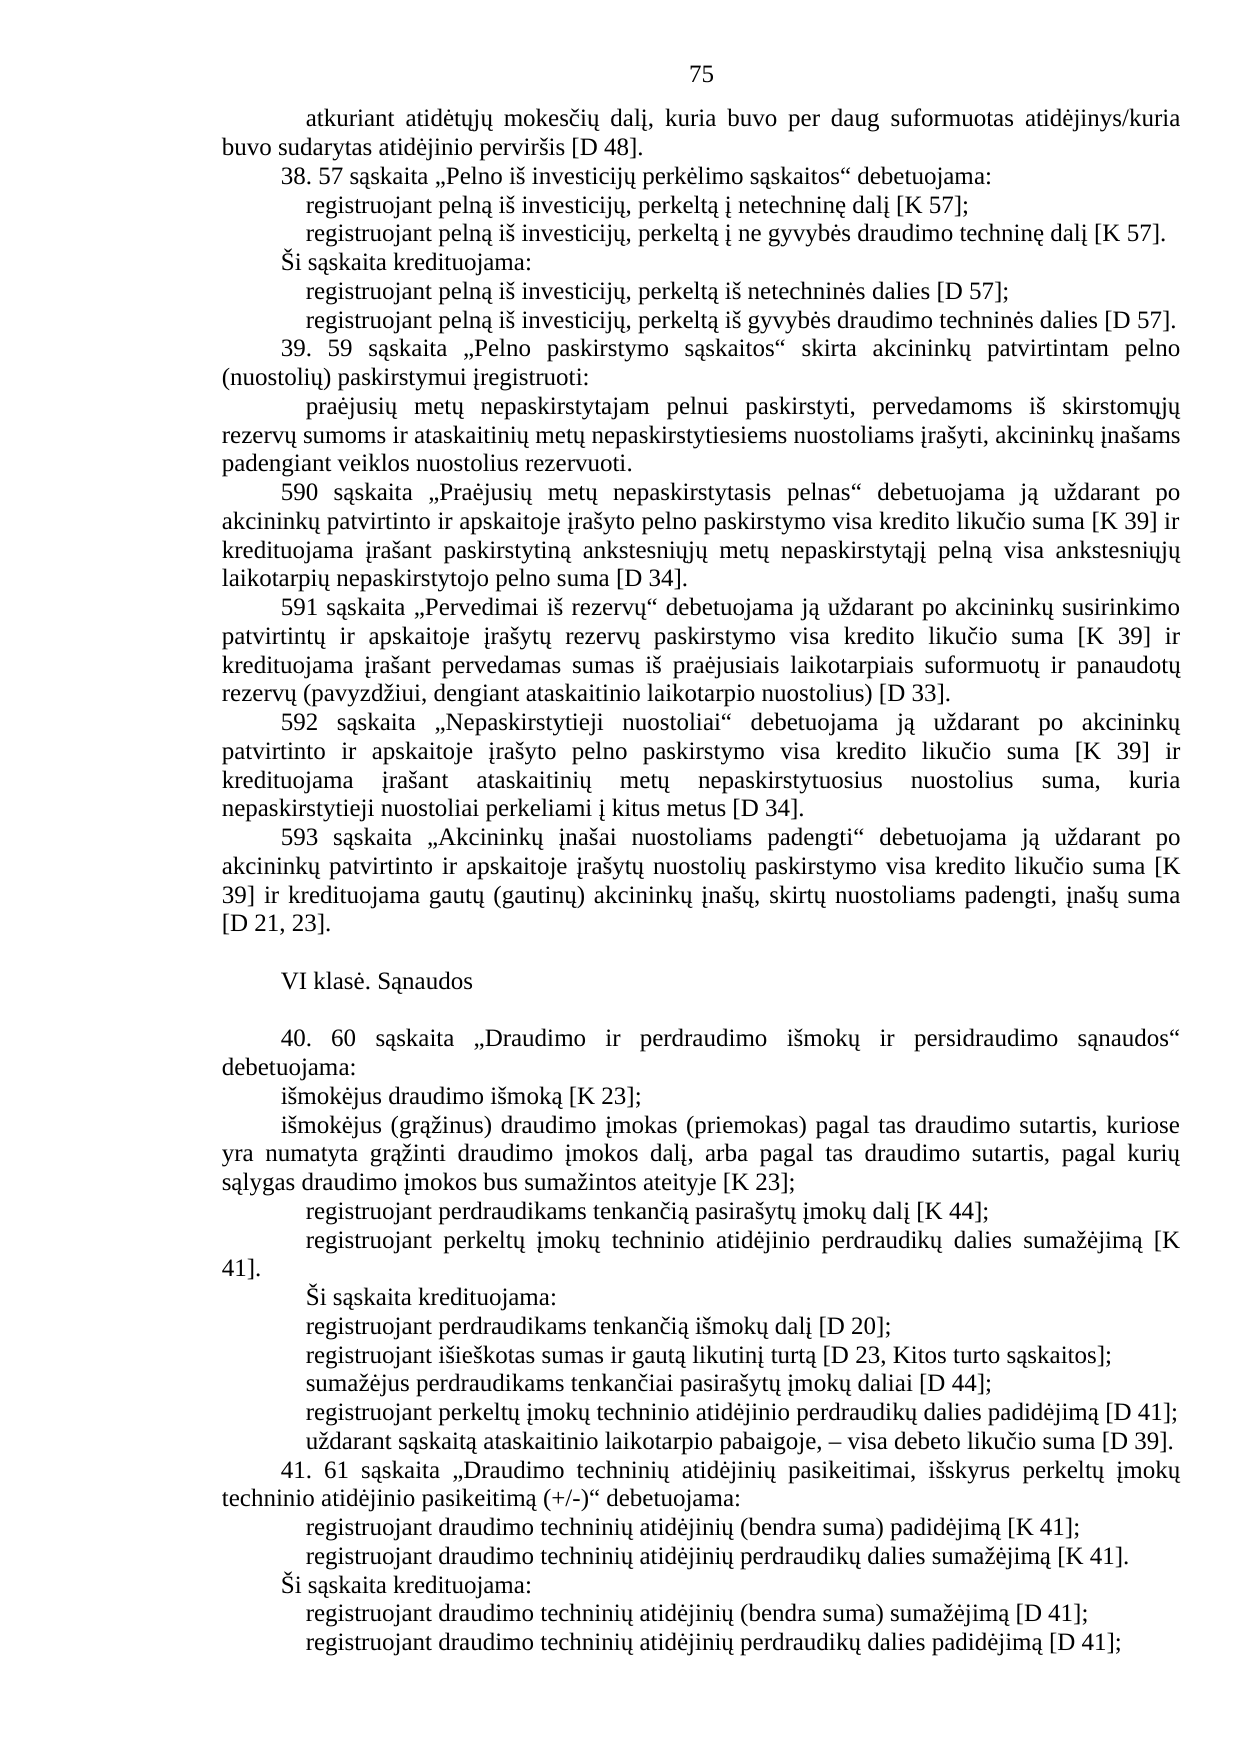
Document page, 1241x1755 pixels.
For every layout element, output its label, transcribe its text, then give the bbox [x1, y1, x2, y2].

text 591 sąskaita „Pervedimai iš rezervų“ debetuojama ją uždarant po akcininkų susirinkimo patvirtintų ir apskaitoje įrašytų rezervų paskirstymo visa kredito likučio suma [K 39] ir kredituojama įrašant pervedamas sumas iš praėjusiais laikotarpiais suformuotų ir panaudotų rezervų (pavyzdžiui, dengiant ataskaitinio laikotarpio nuostolius) [D 33]. [222, 592, 1181, 707]
text registruojant perkeltų įmokų techninio atidėjinio perdraudikų dalies sumažėjimą [K 41]. [222, 1225, 1181, 1282]
text registruojant draudimo techninių atidėjinių perdraudikų dalies sumažėjimą [K 41]. [222, 1541, 1181, 1570]
text 38. 57 sąskaita „Pelno iš investicijų perkėlimo sąskaitos“ debetuojama: [222, 161, 1181, 190]
text registruojant pelną iš investicijų, perkeltą į netechninę dalį [K 57]; [222, 190, 1181, 218]
text registruojant perdraudikams tenkančią išmokų dalį [D 20]; [222, 1311, 1181, 1340]
text Ši sąskaita kredituojama: [222, 247, 1181, 276]
text atkuriant atidėtųjų mokesčių dalį, kuria buvo per daug suformuotas atidėjinys/kuria buvo sudarytas atidėjinio perviršis [D 48]. [222, 103, 1181, 161]
text registruojant draudimo techninių atidėjinių (bendra suma) sumažėjimą [D 41]; [222, 1598, 1181, 1627]
text 592 sąskaita „Nepaskirstytieji nuostoliai“ debetuojama ją uždarant po akcininkų patvirtinto ir apskaitoje įrašyto pelno paskirstymo visa kredito likučio suma [K 39] ir kredituojama įrašant ataskaitinių metų nepaskirstytuosius nuostolius suma, kuria nepaskirstytieji nuostoliai perkeliami į kitus metus [D 34]. [222, 707, 1181, 822]
text uždarant sąskaitą ataskaitinio laikotarpio pabaigoje, – visa debeto likučio suma [D 39]. [222, 1426, 1181, 1455]
text praėjusių metų nepaskirstytajam pelnui paskirstyti, pervedamoms iš skirstomųjų rezervų sumoms ir ataskaitinių metų nepaskirstytiesiems nuostoliams įrašyti, akcininkų įnašams padengiant veiklos nuostolius rezervuoti. [222, 391, 1181, 477]
text registruojant pelną iš investicijų, perkeltą iš netechninės dalies [D 57]; [222, 276, 1181, 305]
text 40. 60 sąskaita „Draudimo ir perdraudimo išmokų ir persidraudimo sąnaudos“ debetuojama: [222, 1023, 1181, 1081]
text išmokėjus draudimo išmoką [K 23]; [222, 1081, 1181, 1110]
text 41. 61 sąskaita „Draudimo techninių atidėjinių pasikeitimai, išskyrus perkeltų įmokų techninio atidėjinio pasikeitimą (+/-)“ debetuojama: [222, 1455, 1181, 1512]
text registruojant perkeltų įmokų techninio atidėjinio perdraudikų dalies padidėjimą [D 41]; [222, 1397, 1181, 1426]
text 590 sąskaita „Praėjusių metų nepaskirstytasis pelnas“ debetuojama ją uždarant po akcininkų patvirtinto ir apskaitoje įrašyto pelno paskirstymo visa kredito likučio suma [K 39] ir kredituojama įrašant paskirstytiną ankstesniųjų metų nepaskirstytąjį pelną visa ankstesniųjų laikotarpių nepaskirstytojo pelno suma [D 34]. [222, 477, 1181, 592]
text Ši sąskaita kredituojama: [222, 1570, 1181, 1598]
text registruojant perdraudikams tenkančią pasirašytų įmokų dalį [K 44]; [222, 1196, 1181, 1225]
text išmokėjus (grąžinus) draudimo įmokas (priemokas) pagal tas draudimo sutartis, kuriose yra numatyta grąžinti draudimo įmokos dalį, arba pagal tas draudimo sutartis, pagal kurių sąlygas draudimo įmokos bus sumažintos ateityje [K 23]; [222, 1110, 1181, 1196]
text sumažėjus perdraudikams tenkančiai pasirašytų įmokų daliai [D 44]; [222, 1368, 1181, 1397]
text registruojant draudimo techninių atidėjinių (bendra suma) padidėjimą [K 41]; [222, 1512, 1181, 1541]
text 593 sąskaita „Akcininkų įnašai nuostoliams padengti“ debetuojama ją uždarant po akcininkų patvirtinto ir apskaitoje įrašytų nuostolių paskirstymo visa kredito likučio suma [K 39] ir kredituojama gautų (gautinų) akcininkų įnašų, skirtų nuostoliams padengti, įnašų suma [D 21, 23]. [222, 822, 1181, 937]
text registruojant pelną iš investicijų, perkeltą į ne gyvybės draudimo techninę dalį [K 57]. [222, 218, 1181, 247]
text registruojant pelną iš investicijų, perkeltą iš gyvybės draudimo techninės dalies [D 57]. [222, 305, 1181, 333]
text VI klasė. Sąnaudos [222, 966, 1181, 995]
text Ši sąskaita kredituojama: [222, 1282, 1181, 1311]
text registruojant draudimo techninių atidėjinių perdraudikų dalies padidėjimą [D 41]; [222, 1627, 1181, 1656]
text registruojant išieškotas sumas ir gautą likutinį turtą [D 23, Kitos turto sąskaitos]; [222, 1340, 1181, 1368]
text 39. 59 sąskaita „Pelno paskirstymo sąskaitos“ skirta akcininkų patvirtintam pelno (nuostolių) paskirstymui įregistruoti: [222, 333, 1181, 391]
